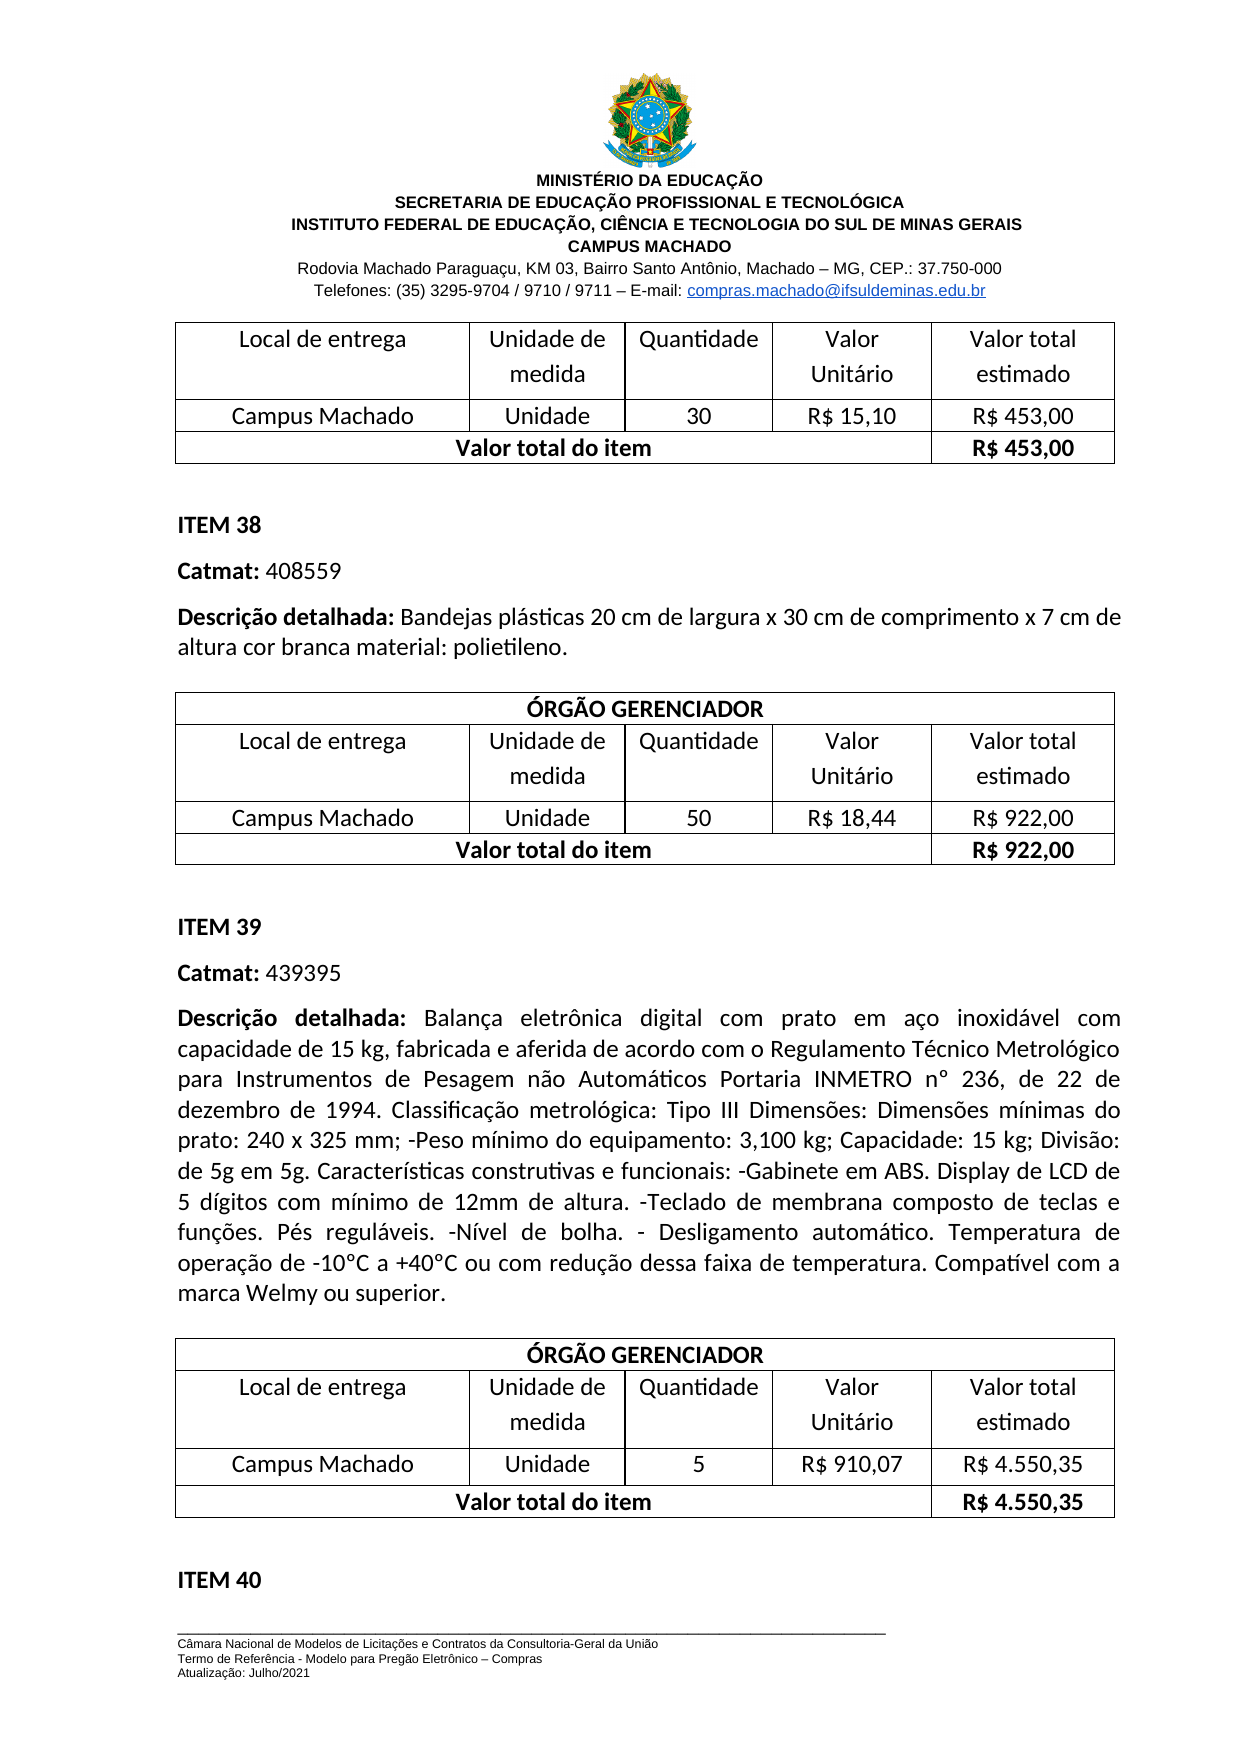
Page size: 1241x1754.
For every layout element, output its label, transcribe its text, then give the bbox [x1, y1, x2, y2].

table_cell R$ 15,10 [773, 400, 931, 431]
table_cell R$ 453,00 [932, 432, 1114, 462]
table_cell Valor total do item [176, 432, 931, 462]
text Descrição detalhada: Bandejas plásticas 20 cm de largura x 30 cm de comprimento x 7 cm de altura cor branca material: polietileno. [177, 601, 1122, 662]
text ITEM 40 [177, 1564, 1122, 1594]
picture [603, 73, 697, 168]
table_cell Valor total estimado [932, 1371, 1114, 1447]
table_cell R$ 453,00 [932, 400, 1114, 431]
table_cell Valor Unitário [773, 1371, 931, 1447]
text Descrição detalhada: Balança eletrônica digital com prato em aço inoxidável com capacidade de 15 kg, fabricada e aferida de acordo com o Regulamento Técnico Metrológico para Instrumentos de Pesagem não Automáticos Portaria INMETRO nº 236, de 22 de dezembro de 1994. Classificação metrológica: Tipo III Dimensões: Dimensões mínimas do prato: 240 x 325 mm; -Peso mínimo do equipamento: 3,100 kg; Capacidade: 15 kg; Divisão: de 5g em 5g. Características construtivas e funcionais: -Gabinete em ABS. Display de LCD de 5 dígitos com mínimo de 12mm de altura. -Teclado de membrana composto de teclas e funções. Pés reguláveis. -Nível de bolha. - Desligamento automático. Temperatura de operação de -10ºC a +40ºC ou com redução dessa faixa de temperatura. Compatível com a marca Welmy ou superior. [177, 1003, 1122, 1308]
table_cell 30 [626, 400, 772, 431]
table_cell Quantidade [626, 1371, 772, 1447]
text Catmat: 408559 [177, 555, 1122, 585]
table_cell Valor Unitário [773, 323, 931, 399]
table_cell Campus Machado [176, 1449, 469, 1485]
text ITEM 38 [177, 509, 1122, 540]
table_cell R$ 922,00 [932, 834, 1114, 864]
table_cell R$ 4.550,35 [932, 1486, 1114, 1517]
table_cell R$ 922,00 [932, 802, 1114, 833]
table_cell 5 [626, 1449, 772, 1485]
table_header ÓRGÃO GERENCIADOR [176, 693, 1114, 724]
table_cell Campus Machado [176, 400, 469, 431]
table_cell Unidade de medida [470, 725, 624, 801]
table_cell Valor total estimado [932, 725, 1114, 801]
table_header ÓRGÃO GERENCIADOR [176, 1339, 1114, 1370]
table_cell Unidade de medida [470, 1371, 624, 1447]
table_cell Local de entrega [176, 323, 469, 399]
table_cell Valor total do item [176, 1486, 931, 1517]
table_cell R$ 18,44 [773, 802, 931, 833]
table_cell Valor total estimado [932, 323, 1114, 399]
table_cell Quantidade [626, 725, 772, 801]
picture [669, 149, 680, 155]
table_cell R$ 910,07 [773, 1449, 931, 1485]
text Catmat: 439395 [177, 957, 1122, 987]
text ITEM 39 [177, 911, 1122, 942]
table_cell R$ 4.550,35 [932, 1449, 1114, 1485]
picture [643, 163, 658, 168]
table_cell Unidade [470, 400, 624, 431]
table_cell Local de entrega [176, 1371, 469, 1447]
table_cell 50 [626, 802, 772, 833]
table_cell Campus Machado [176, 802, 469, 833]
table_cell Unidade [470, 1449, 624, 1485]
table_cell Unidade de medida [470, 323, 624, 399]
table_cell Quantidade [626, 323, 772, 399]
table_cell Local de entrega [176, 725, 469, 801]
table_cell Valor Unitário [773, 725, 931, 801]
table_cell Valor total do item [176, 834, 931, 864]
table_cell Unidade [470, 802, 624, 833]
